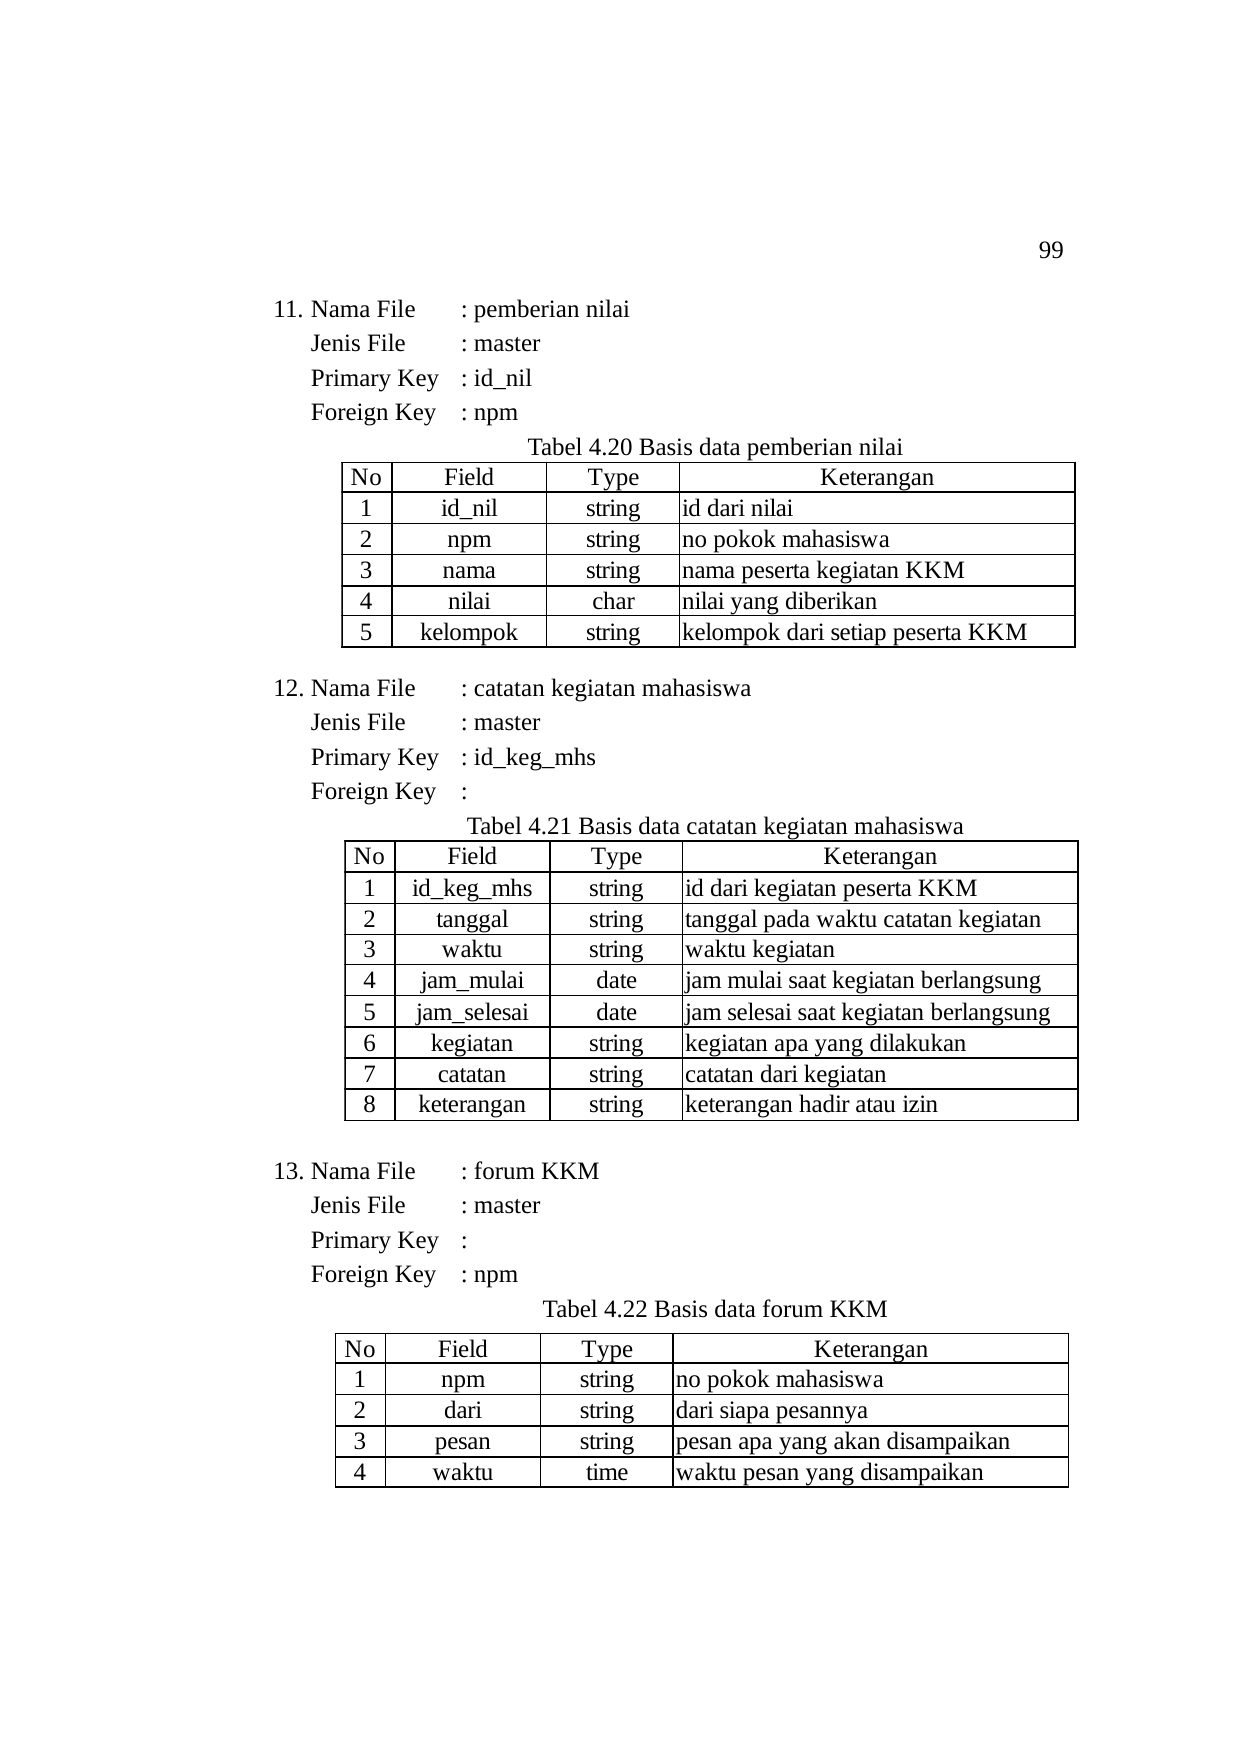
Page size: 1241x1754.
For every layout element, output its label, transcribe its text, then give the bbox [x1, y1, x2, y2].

text Foreign Key : npm [273, 1259, 1063, 1288]
list Nama File : catatan kegiatan mahasiswa [273, 673, 1063, 702]
text Jenis File : master [273, 1190, 1063, 1219]
list Nama File : forum KKM [273, 1156, 1063, 1184]
text Jenis File : master [273, 328, 1063, 357]
text Tabel 4.22 Basis data forum KKM [367, 1294, 1063, 1322]
text Foreign Key : npm [273, 397, 1063, 426]
list Nama File : pemberian nilai [273, 294, 1063, 322]
text Tabel 4.21 Basis data catatan kegiatan mahasiswa [367, 811, 1063, 840]
text Foreign Key : [273, 776, 1063, 805]
text Tabel 4.20 Basis data pemberian nilai [367, 432, 1063, 460]
text Primary Key : id_keg_mhs [273, 742, 1063, 771]
text Primary Key : [273, 1225, 1063, 1253]
text Primary Key : id_nil [273, 363, 1063, 391]
text Jenis File : master [273, 707, 1063, 736]
